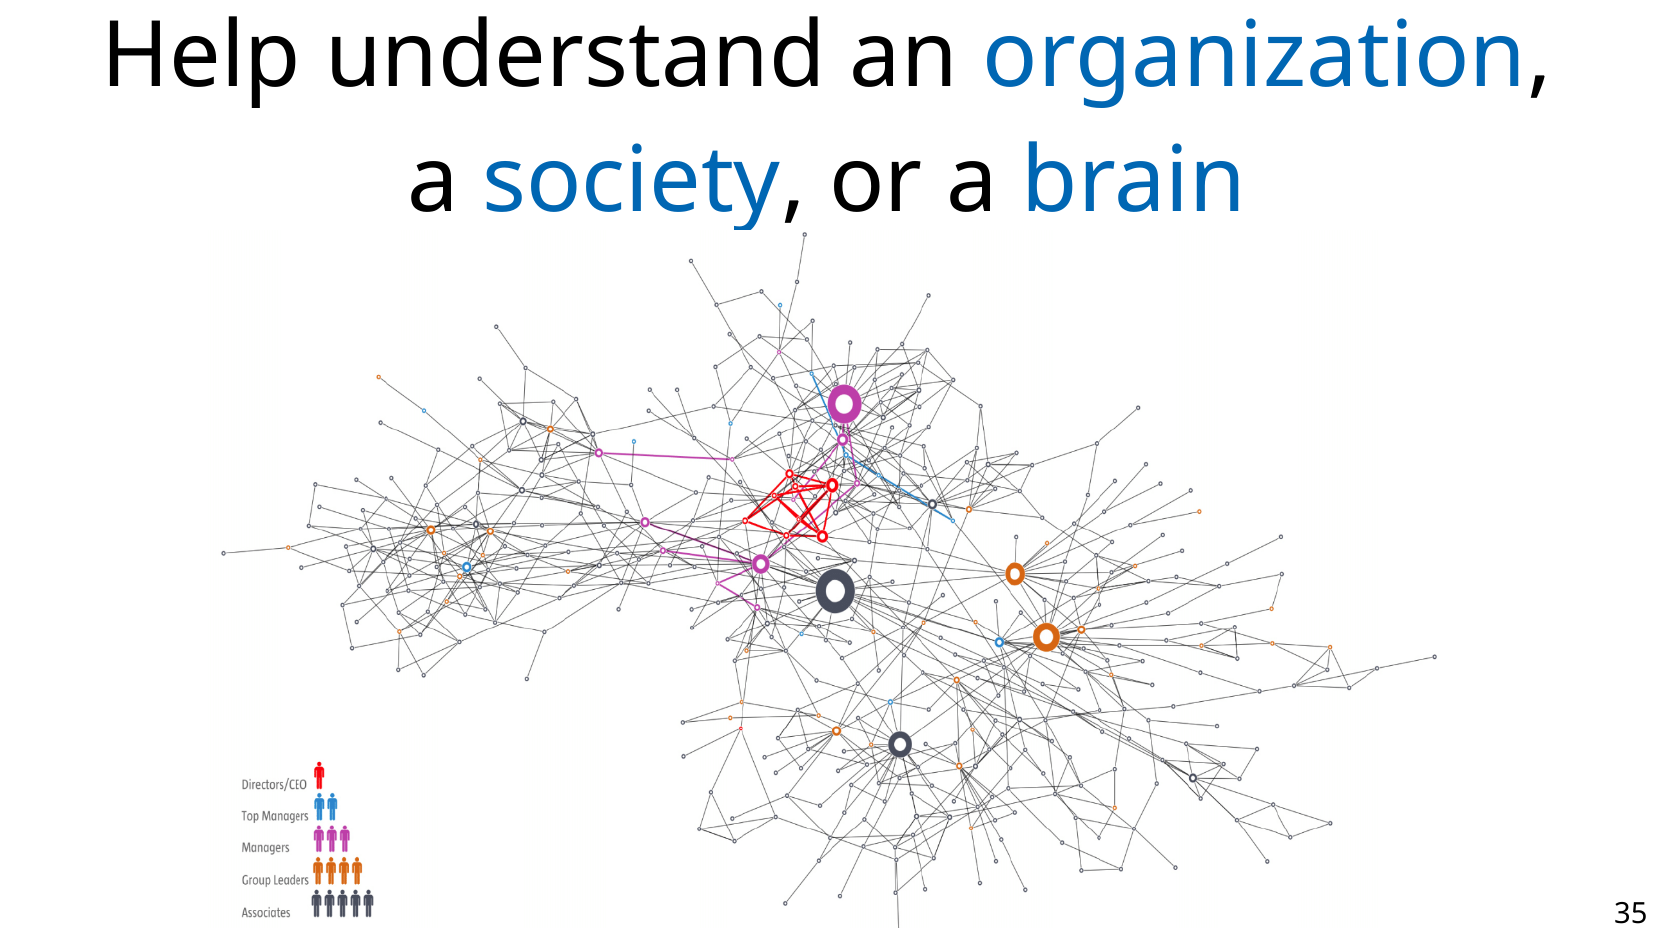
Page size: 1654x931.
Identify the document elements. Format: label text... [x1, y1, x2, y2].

picture [208, 230, 1456, 928]
title Help understand an organization, a society, or a brain [82, 1, 1571, 226]
